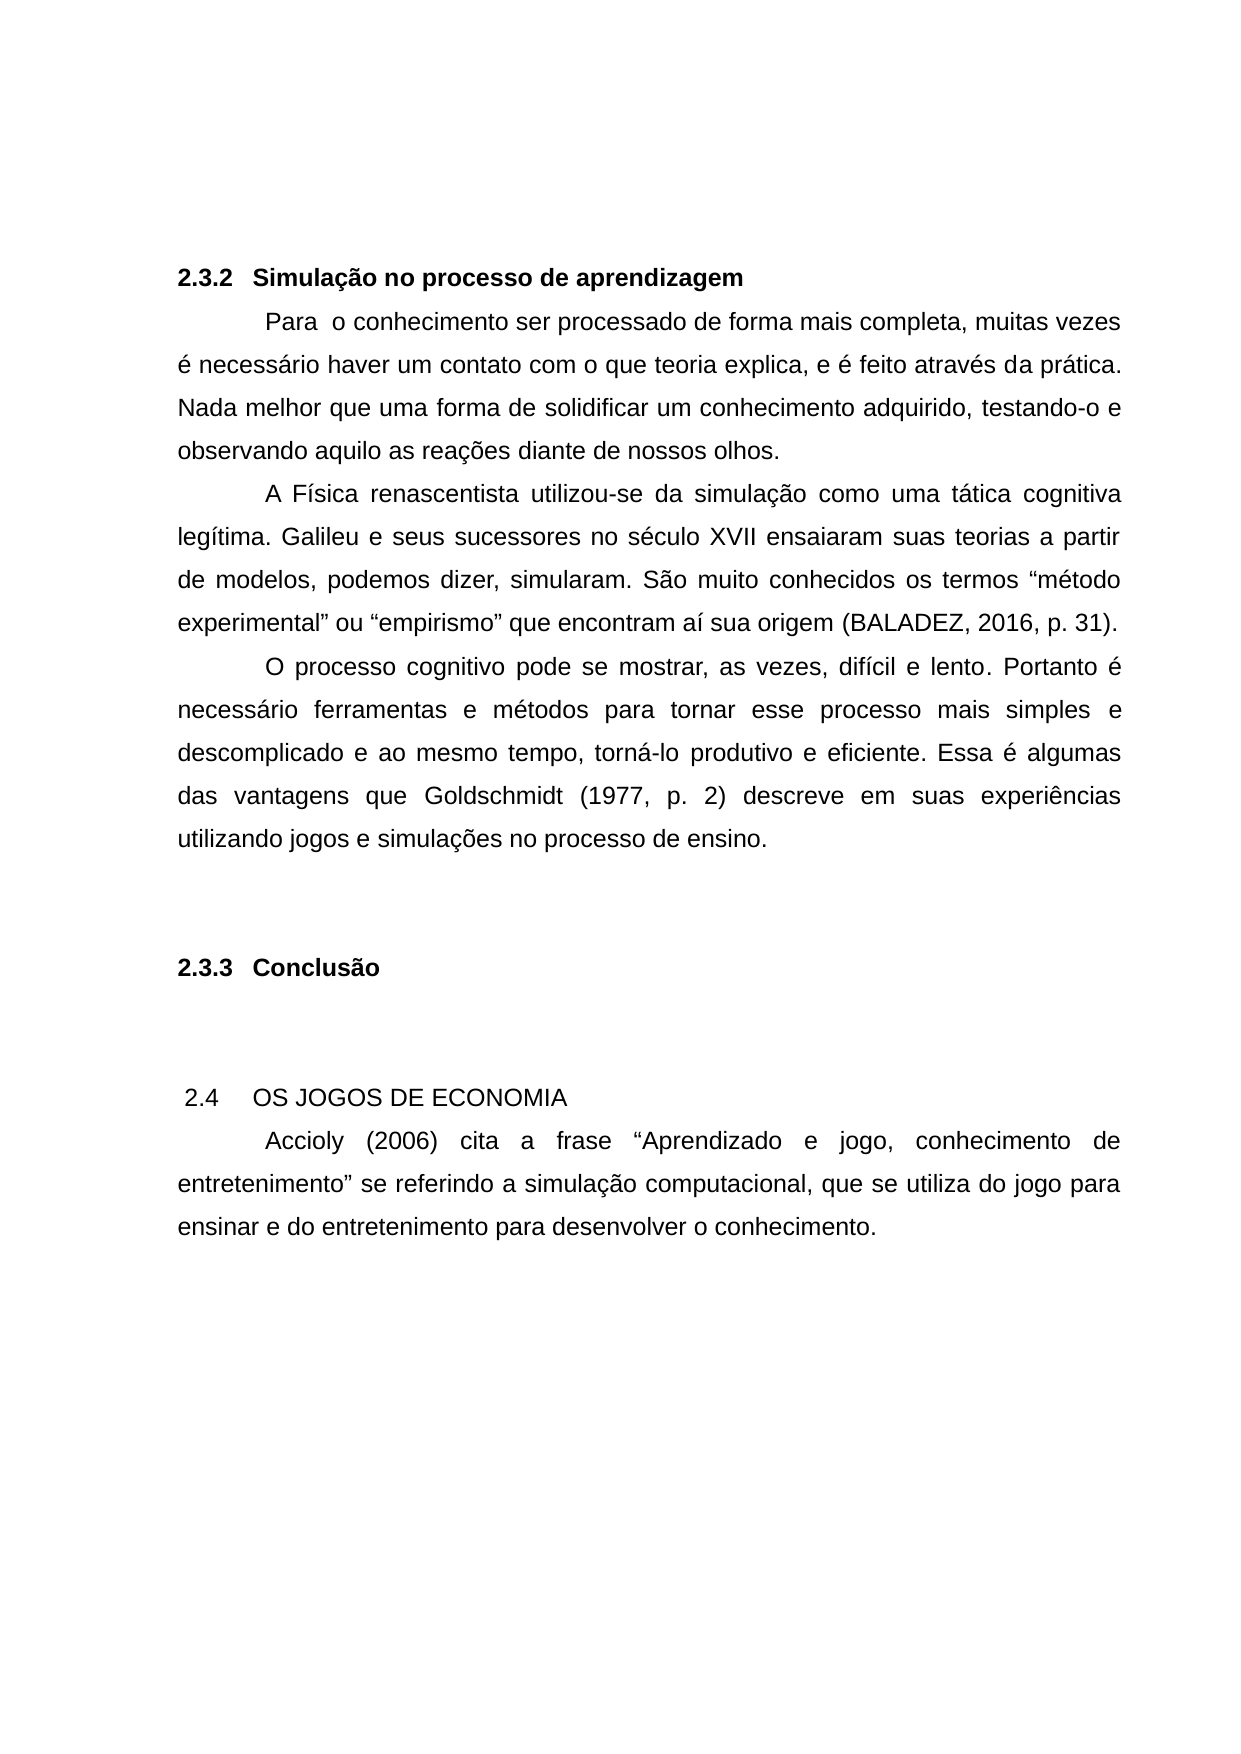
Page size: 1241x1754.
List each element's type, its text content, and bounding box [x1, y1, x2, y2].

subtitle Os Jogos de Economia [177, 1083, 1122, 1112]
subtitle Conclusão [177, 953, 1122, 982]
subtitle Simulação no processo de aprendizagem [177, 263, 1122, 292]
text Para o conhecimento ser processado de forma mais completa, muitas vezes é necessário haver um contato com o que teoria explica, e é feito através da prática. Nada melhor que uma forma de solidificar um conhecimento adquirido, testando-o e observando aquilo as reações diante de nossos olhos. [177, 307, 1122, 465]
text O processo cognitivo pode se mostrar, as vezes, difícil e lento. Portanto é necessário ferramentas e métodos para tornar esse processo mais simples e descomplicado e ao mesmo tempo, torná-lo produtivo e eficiente. Essa é algumas das vantagens que Goldschmidt (1977, p. 2) descreve em suas experiências utilizando jogos e simulações no processo de ensino. [177, 652, 1122, 853]
text A Física renascentista utilizou-se da simulação como uma tática cognitiva legítima. Galileu e seus sucessores no século XVII ensaiaram suas teorias a partir de modelos, podemos dizer, simularam. São muito conhecidos os termos “método experimental” ou “empirismo” que encontram aí sua origem (BALADEZ, 2016, p. 31). [177, 479, 1122, 637]
text Accioly (2006) cita a frase “Aprendizado e jogo, conhecimento de entretenimento” se referindo a simulação computacional, que se utiliza do jogo para ensinar e do entretenimento para desenvolver o conhecimento. [177, 1126, 1122, 1241]
